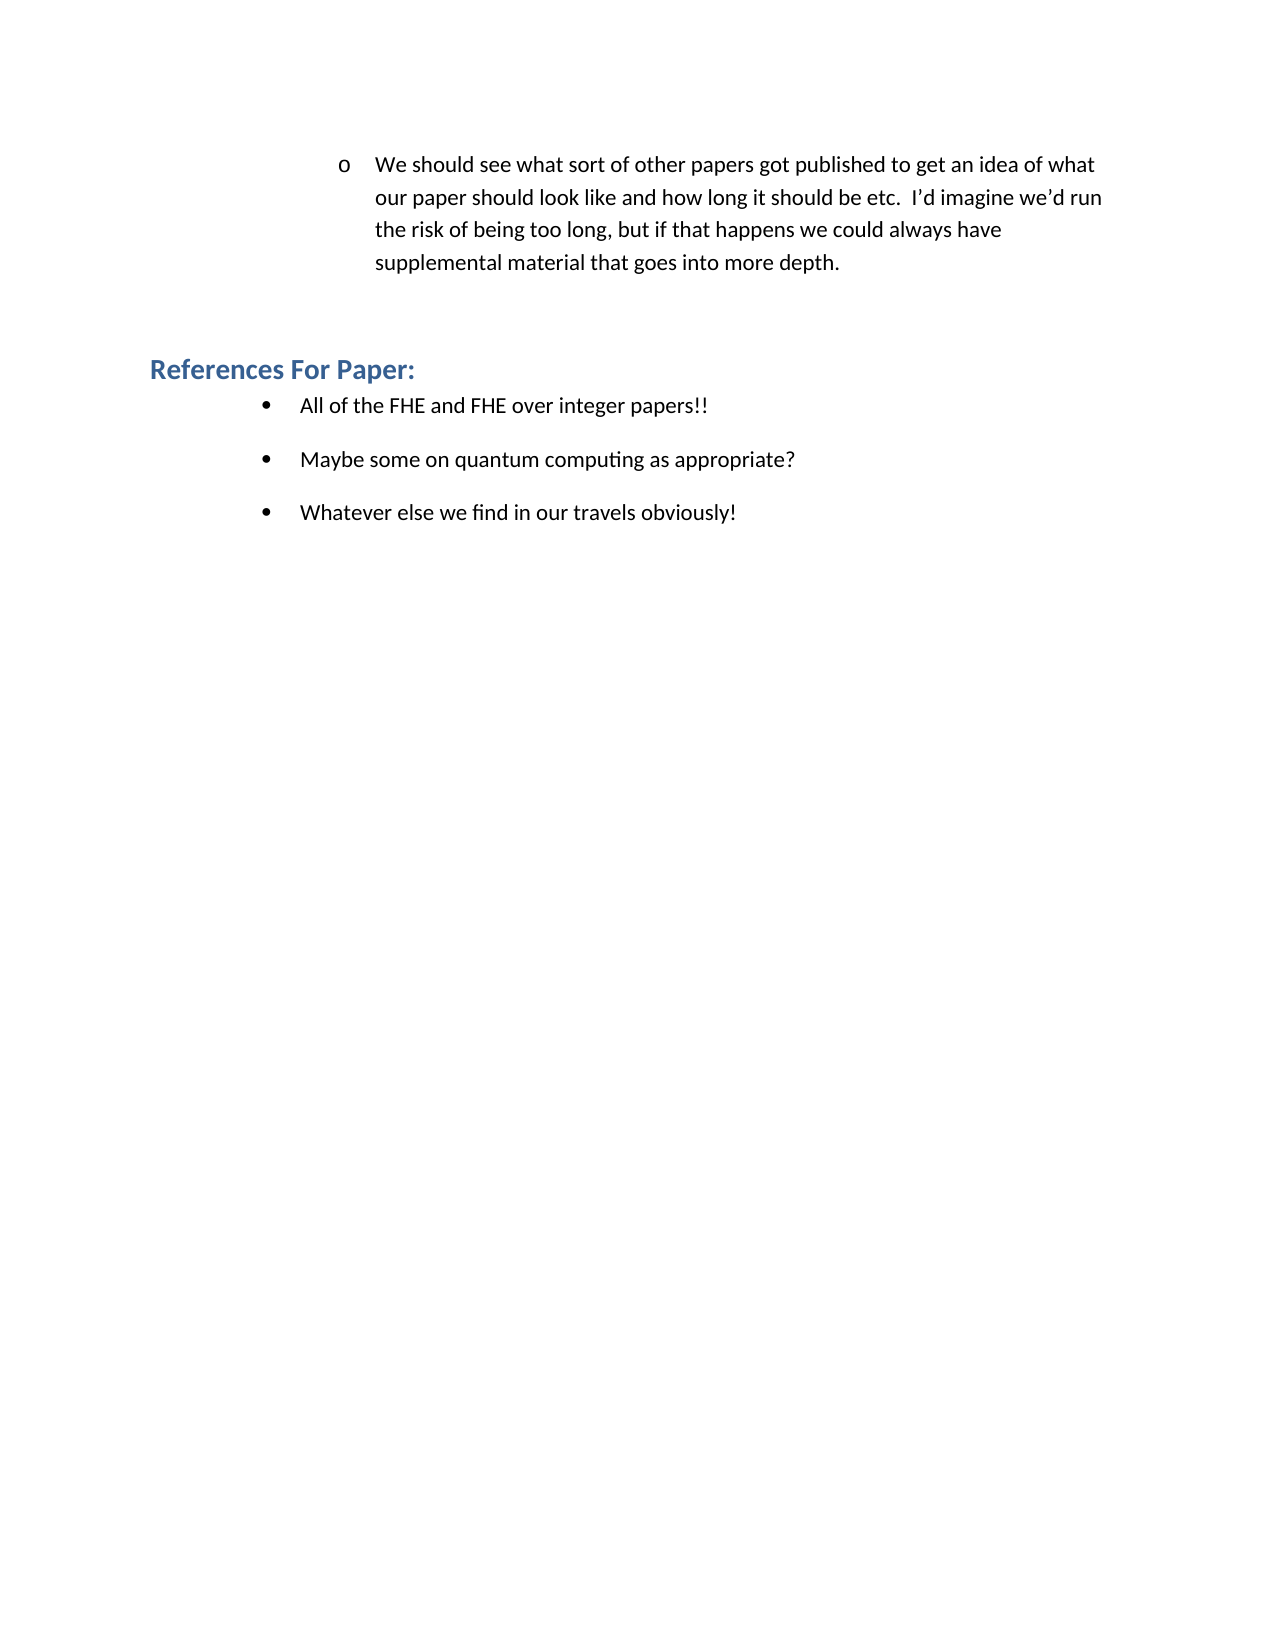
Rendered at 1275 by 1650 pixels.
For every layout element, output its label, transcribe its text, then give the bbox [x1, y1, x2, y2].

list All of the FHE and FHE over integer papers!! [262, 392, 1125, 420]
list Whatever else we find in our travels obviously! [262, 498, 1125, 526]
subtitle References For Paper: [150, 351, 1125, 386]
list We should see what sort of other papers got published to get an idea of what our paper should look like and how long it should be etc. I’d imagine we’d run the risk of being too long, but if that happens we could always have supplemental material that goes into more depth. [337, 150, 1125, 276]
list Maybe some on quantum computing as appropriate? [262, 445, 1125, 473]
